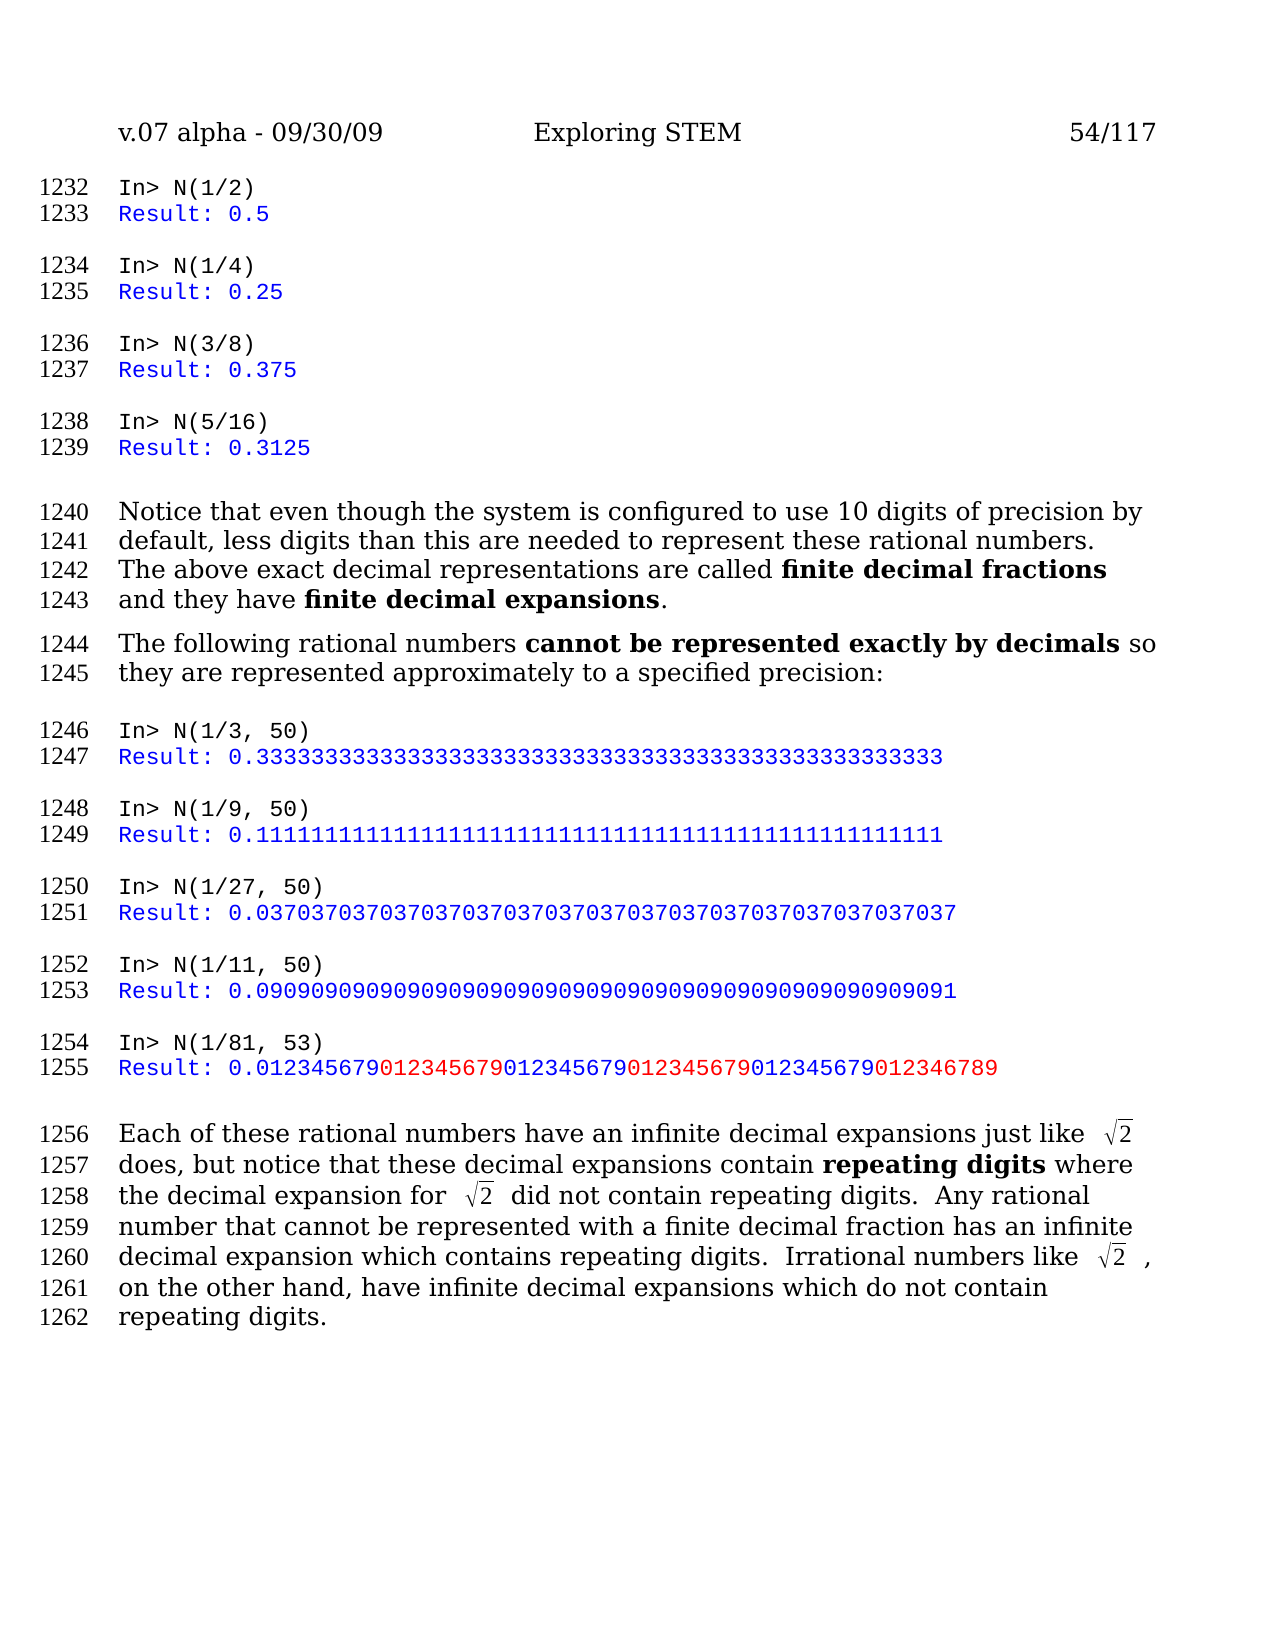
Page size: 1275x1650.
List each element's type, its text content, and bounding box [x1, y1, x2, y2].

text In> N(1/3, 50) [118, 719, 1157, 746]
text In> N(1/2) [118, 177, 1157, 203]
text The following rational numbers cannot be represented exactly by decimals so they are represented approximately to a specified precision: [118, 629, 1157, 688]
text In> N(1/11, 50) [118, 953, 1157, 979]
text Result: 0.5 [118, 203, 1157, 229]
text Notice that even though the system is configured to use 10 digits of precision by default, less digits than this are needed to represent these rational numbers. The above exact decimal representations are called finite decimal fractions and they have finite decimal expansions. [118, 497, 1157, 614]
text In> N(1/27, 50) [118, 875, 1157, 901]
text Result: 0.090909090909090909090909090909090909090909090909091 [118, 979, 1157, 1005]
text Result: 0.11111111111111111111111111111111111111111111111111 [118, 823, 1157, 849]
text Result: 0.012345679012345679012345679012345679012345679012346789 [118, 1057, 1157, 1083]
text In> N(5/16) [118, 410, 1157, 436]
text Result: 0.33333333333333333333333333333333333333333333333333 [118, 746, 1157, 771]
text In> N(1/9, 50) [118, 797, 1157, 823]
text Result: 0.375 [118, 358, 1157, 384]
text Result: 0.25 [118, 281, 1157, 306]
text Each of these rational numbers have an infinite decimal expansions just likedoes, but notice that these decimal expansions contain repeating digits where the decimal expansion fordid not contain repeating digits. Any rational number that cannot be represented with a finite decimal fraction has an infinite decimal expansion which contains repeating digits. Irrational numbers like, on the other hand, have infinite decimal expansions which do not contain repeating digits. [118, 1118, 1157, 1332]
text In> N(1/81, 53) [118, 1031, 1157, 1057]
text Result: 0.3125 [118, 436, 1157, 462]
text In> N(3/8) [118, 332, 1157, 358]
text Result: 0.037037037037037037037037037037037037037037037037037 [118, 901, 1157, 927]
text In> N(1/4) [118, 254, 1157, 281]
